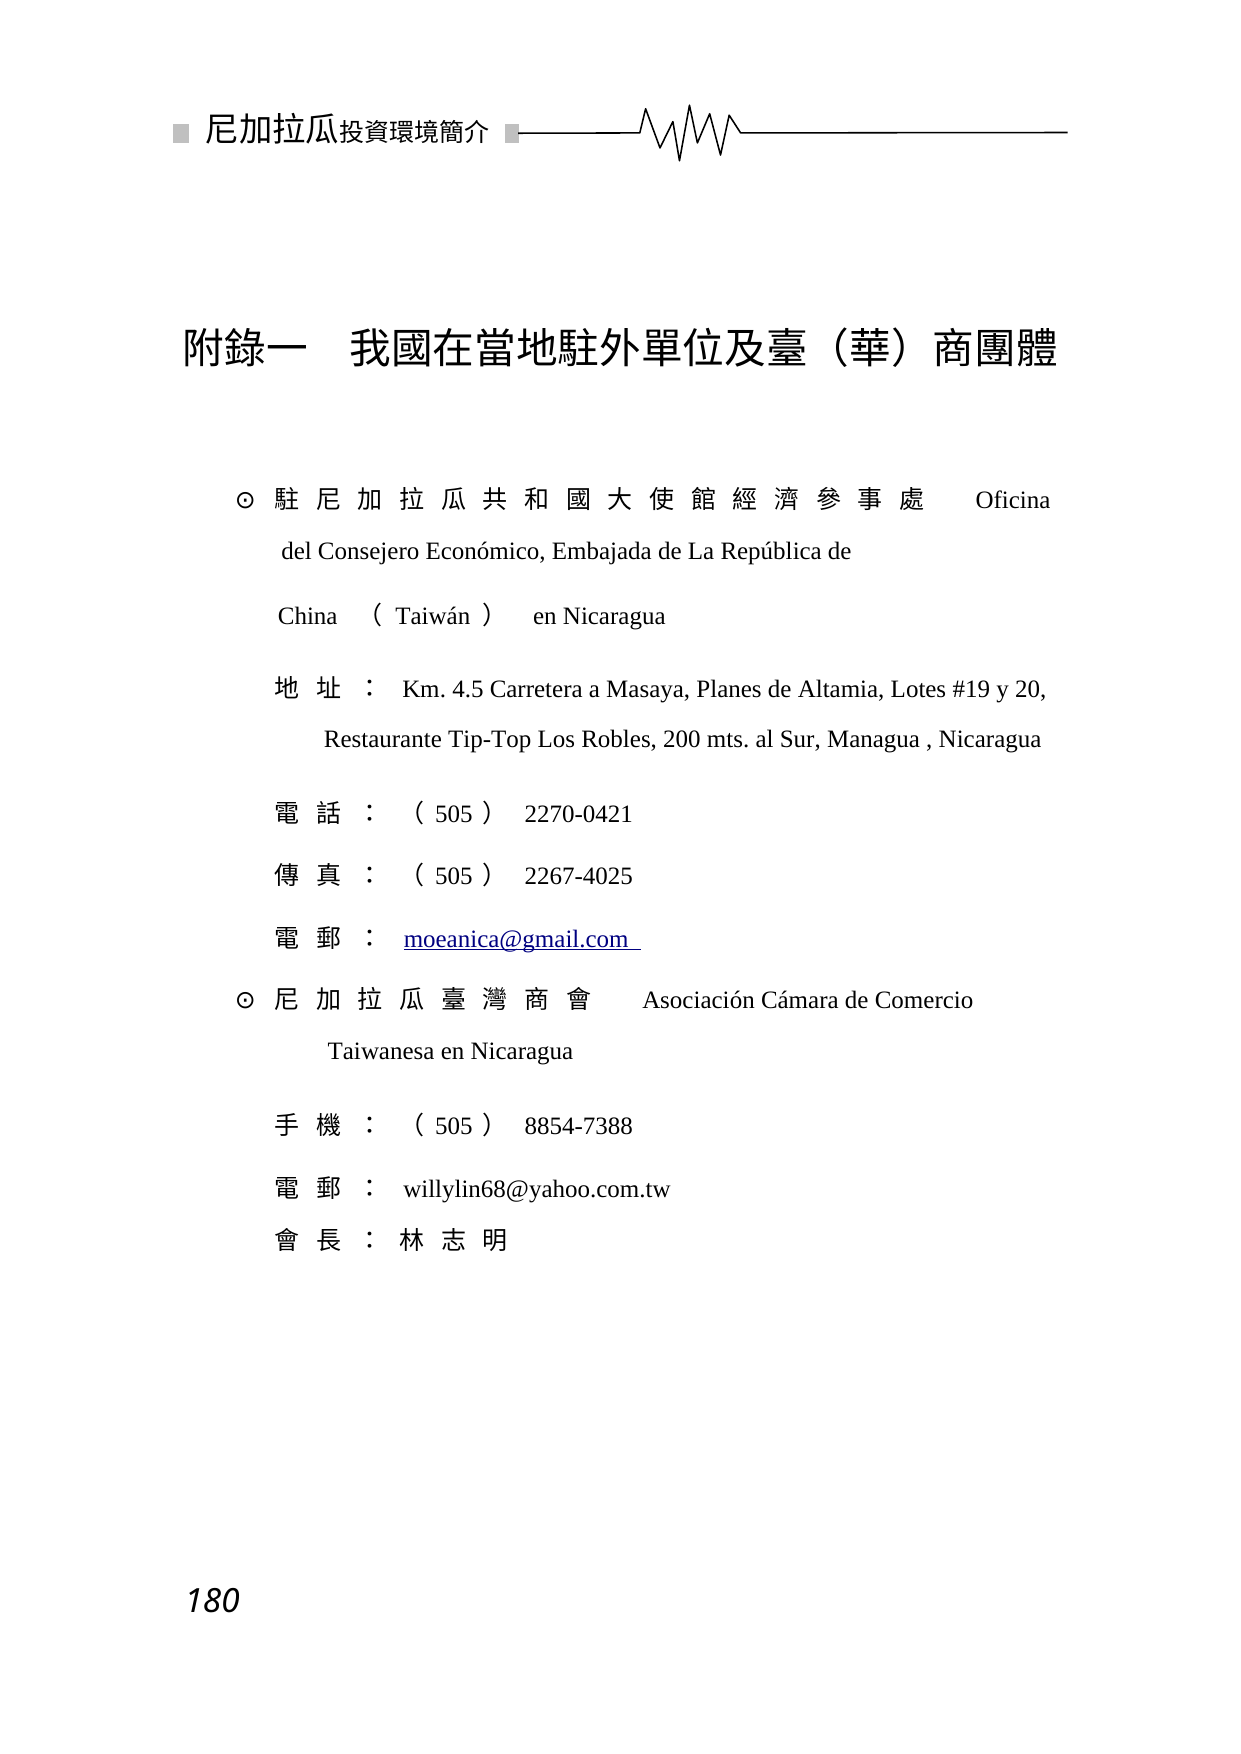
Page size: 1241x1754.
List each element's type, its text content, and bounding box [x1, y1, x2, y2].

text ⊙尼加拉瓜臺灣商會 Asociación Cámara de Comercio Taiwanesa en Nicaragua [207, 947, 1058, 1072]
text 電話：（505）2270-0421 [232, 759, 1058, 822]
text 會長：林志明 [232, 1197, 1058, 1259]
text 傳真：（505）2267-4025 [232, 822, 1058, 884]
text 地址：Km. 4.5 Carretera a Masaya, Planes de Altamia, Lotes #19 y 20, Restaurante Tip-Top Los Robles, 200 mts. al Sur, Managua , Nicaragua [232, 634, 1058, 759]
text 附錄一 我國在當地駐外單位及臺（華）商團體 [183, 304, 1058, 366]
text 電郵：willylin68@yahoo.com.tw [232, 1134, 1058, 1197]
text 手機：（505）8854-7388 [232, 1072, 1058, 1134]
text 電郵：moeanica@gmail.com [232, 884, 1058, 947]
text ⊙駐尼加拉瓜共和國大使館經濟參事處 Oficina del Consejero Económico, Embajada de La República de China（Taiwán）en Nicaragua [207, 447, 1058, 634]
